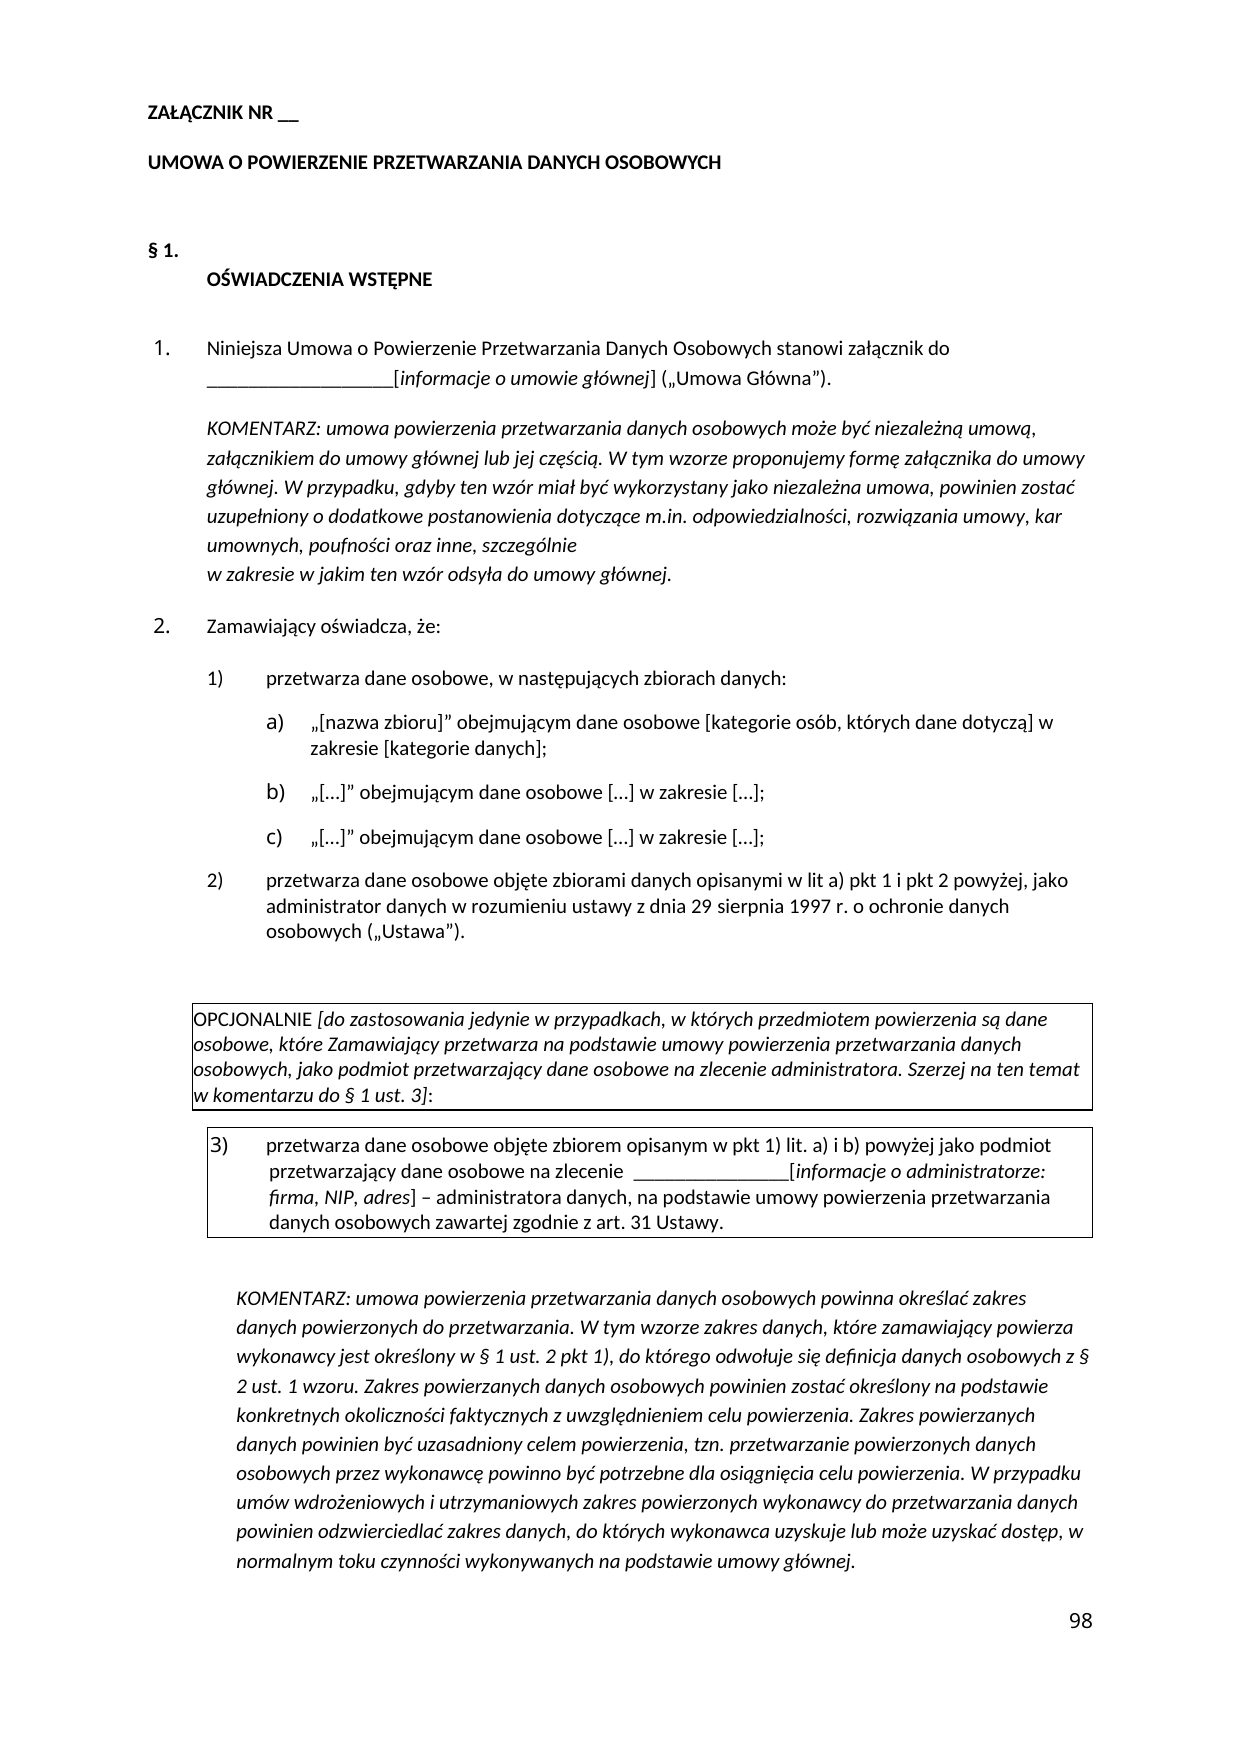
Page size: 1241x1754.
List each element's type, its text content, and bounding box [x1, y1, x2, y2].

list przetwarza dane osobowe objęte zbiorem opisanym w pkt 1) lit. a) i b) powyżej jako podmiot przetwarzający dane osobowe na zlecenie ­­­­­­­­­­ _______________[­­­­in­­­­­­­­formacje o administratorze: firma, NIP, adres] – administratora danych, na podstawie umowy powierzenia przetwarzania danych osobowych zawartej zgodnie z art. 31 Ustawy. [208, 1128, 1092, 1237]
list „[nazwa zbioru]” obejmującym dane osobowe [kategorie osób, których dane dotyczą] w zakresie [kategorie danych]; [266, 707, 1093, 761]
text OPCJONALNIE [do zastosowania jedynie w przypadkach, w których przedmiotem powierzenia są dane osobowe, które Zamawiający przetwarza na podstawie umowy powierzenia przetwarzania danych osobowych, jako podmiot przetwarzający dane osobowe na zlecenie administratora. Szerzej na ten temat w komentarzu do § 1 ust. 3]: [193, 1004, 1092, 1109]
list przetwarza dane osobowe objęte zbiorami danych opisanymi w lit a) pkt 1 i pkt 2 powyżej, jako administrator danych w rozumieniu ustawy z dnia 29 sierpnia 1997 r. o ochronie danych osobowych („Ustawa”). [207, 868, 1093, 944]
text KOMENTARZ: umowa powierzenia przetwarzania danych osobowych powinna określać zakres danych powierzonych do przetwarzania. W tym wzorze zakres danych, które zamawiający powierza wykonawcy jest określony w § 1 ust. 2 pkt 1), do którego odwołuje się definicja danych osobowych z § 2 ust. 1 wzoru. Zakres powierzanych danych osobowych powinien zostać określony na podstawie konkretnych okoliczności faktycznych z uwzględnieniem celu powierzenia. Zakres powierzanych danych powinien być uzasadniony celem powierzenia, tzn. przetwarzanie powierzonych danych osobowych przez wykonawcę powinno być potrzebne dla osiągnięcia celu powierzenia. W przypadku umów wdrożeniowych i utrzymaniowych zakres powierzonych wykonawcy do przetwarzania danych powinien odzwierciedlać zakres danych, do których wykonawca uzyskuje lub może uzyskać dostęp, w normalnym toku czynności wykonywanych na podstawie umowy głównej. [236, 1285, 1093, 1573]
list przetwarza dane osobowe, w następujących zbiorach danych: [207, 665, 1093, 690]
list „[…]” obejmującym dane osobowe […] w zakresie […]; [266, 777, 1093, 806]
list Zamawiający oświadcza, że: [148, 611, 1093, 640]
list „[…]” obejmującym dane osobowe […] w zakresie […]; [266, 822, 1093, 851]
list Niniejsza Umowa o Powierzenie Przetwarzania Danych Osobowych stanowi załącznik do __________________[informacje o umowie głównej] („Umowa Główna”). [148, 333, 1093, 391]
subtitle ZAŁĄCZNIK NR __ [148, 99, 1093, 124]
text OŚWIADCZENIA WSTĘPNE [207, 267, 1093, 292]
text KOMENTARZ: umowa powierzenia przetwarzania danych osobowych może być niezależną umową, załącznikiem do umowy głównej lub jej częścią. W tym wzorze proponujemy formę załącznika do umowy głównej. W przypadku, gdyby ten wzór miał być wykorzystany jako niezależna umowa, powinien zostać uzupełniony o dodatkowe postanowienia dotyczące m.in. odpowiedzialności, rozwiązania umowy, kar umownych, poufności oraz inne, szczególnie w zakresie w jakim ten wzór odsyła do umowy głównej. [207, 416, 1093, 587]
subtitle UMOWA O POWIERZENIE PRZETWARZANIA DANYCH OSOBOWYCH [148, 149, 1093, 175]
